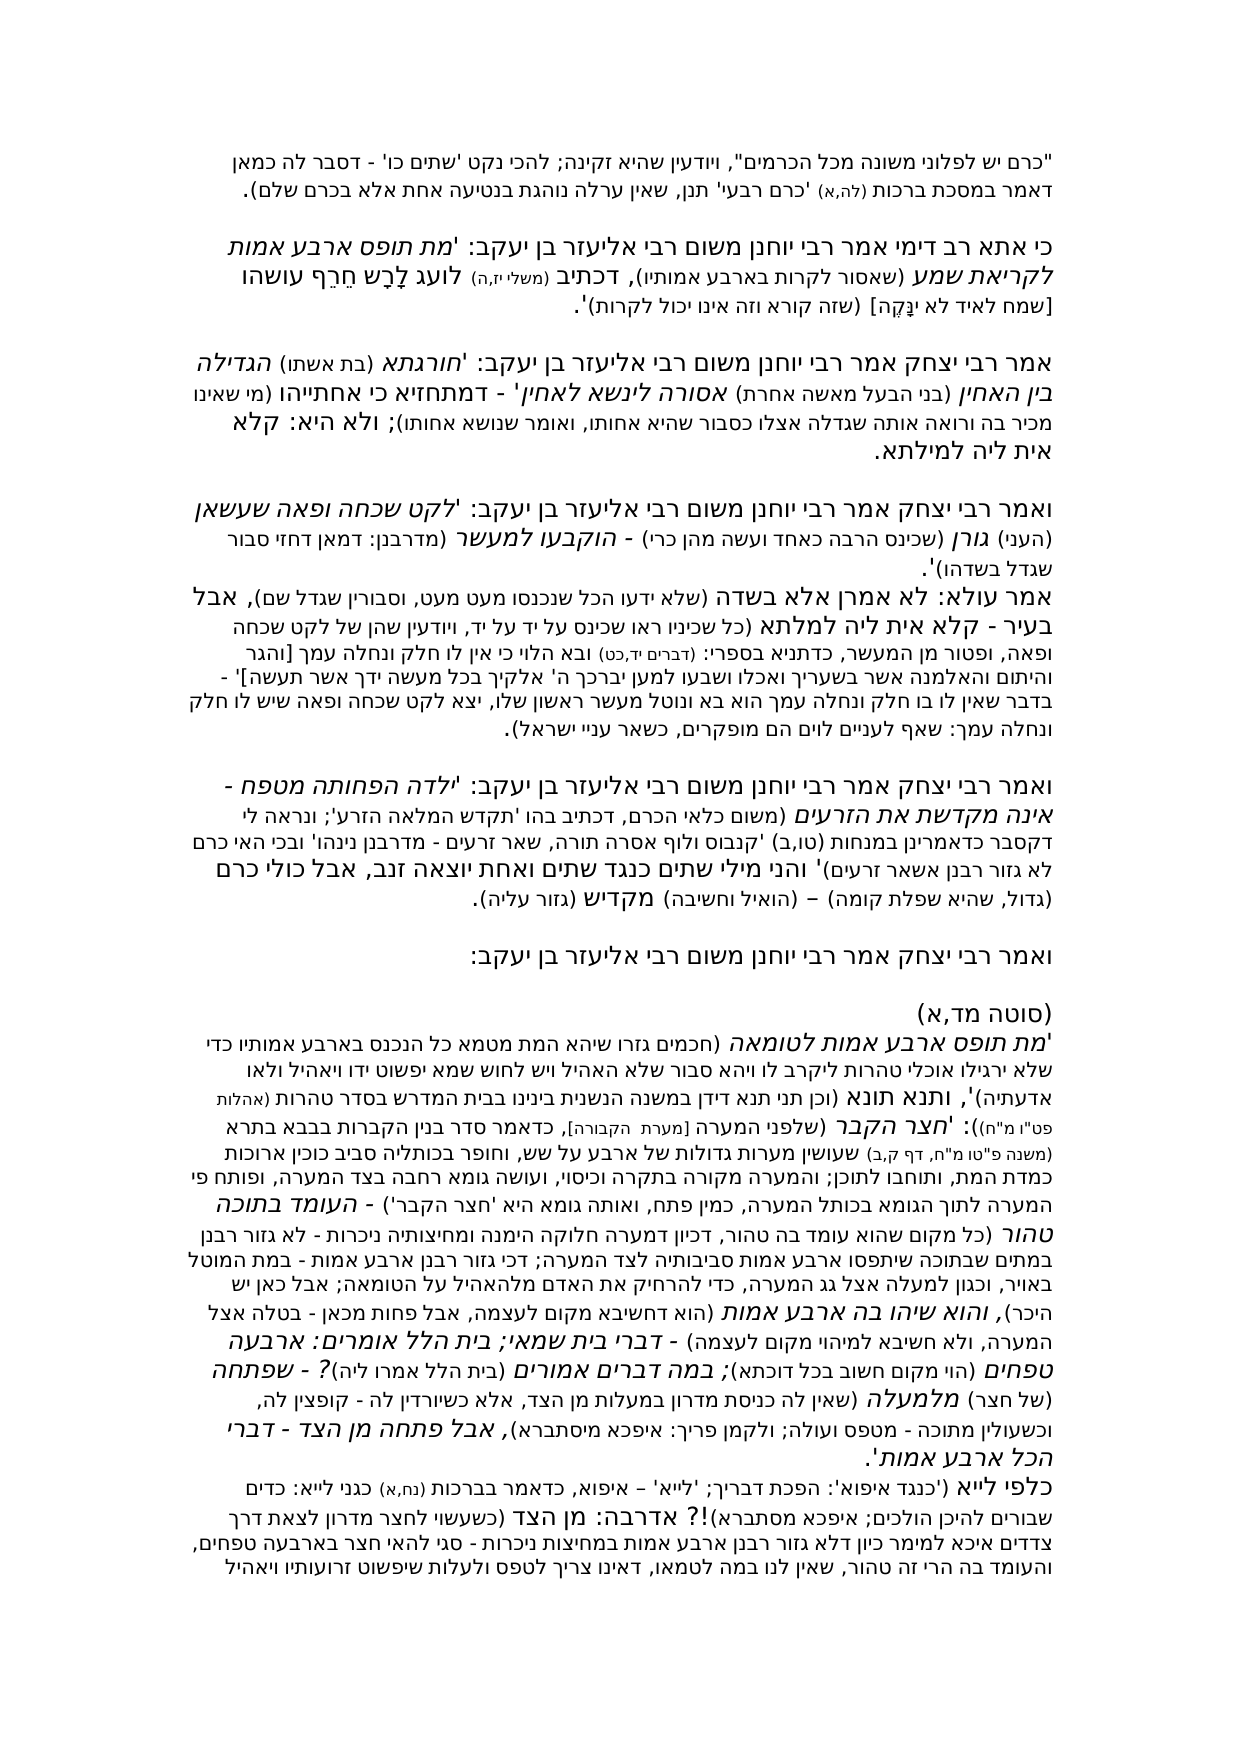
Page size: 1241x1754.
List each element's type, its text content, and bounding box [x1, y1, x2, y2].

text כי אתא רב דימי אמר רבי יוחנן משום רבי אליעזר בן יעקב: 'מת תופס ארבע אמות לקריאת שמע (שאסור לקרות בארבע אמותיו), דכתיב (משלי יז,ה) לועג לָרָש חֵרֵף עושהו [שמח לאיד לא ינָּקֶה] (שזה קורא וזה אינו יכול לקרות)'. [187, 232, 1053, 320]
text ואמר רבי יצחק אמר רבי יוחנן משום רבי אליעזר בן יעקב: [187, 942, 1053, 971]
text אמר עולא: לא אמרן אלא בשדה (שלא ידעו הכל שנכנסו מעט מעט, וסבורין שגדל שם), אבל בעיר - קלא אית ליה למלתא (כל שכיניו ראו שכינס על יד על יד, ויודעין שהן של לקט שכחה ופאה, ופטור מן המעשר, כדתניא בספרי: (דברים יד,כט) ובא הלוי כי אין לו חלק ונחלה עמך [והגר והיתום והאלמנה אשר בשעריך ואכלו ושבעו למען יברכך ה' אלקיך בכל מעשה ידך אשר תעשה]' - בדבר שאין לו בו חלק ונחלה עמך הוא בא ונוטל מעשר ראשון שלו, יצא לקט שכחה ופאה שיש לו חלק ונחלה עמך: שאף לעניים לוים הם מופקרים, כשאר עניי ישראל). [187, 582, 1053, 743]
text אמר רבי יצחק אמר רבי יוחנן משום רבי אליעזר בן יעקב: 'חורגתא (בת אשתו) הגדילה בין האחין (בני הבעל מאשה אחרת) אסורה לינשא לאחין' - דמתחזיא כי אחתייהו (מי שאינו מכיר בה ורואה אותה שגדלה אצלו כסבור שהיא אחותו, ואומר שנושא אחותו); ולא היא: קלא אית ליה למילתא. [187, 349, 1053, 466]
text (סוטה מד,א) [187, 999, 1053, 1029]
text "כרם יש לפלוני משונה מכל הכרמים", ויודעין שהיא זקינה; להכי נקט 'שתים כו' - דסבר לה כמאן דאמר במסכת ברכות (לה,א) 'כרם רבעי' תנן, שאין ערלה נוהגת בנטיעה אחת אלא בכרם שלם). [187, 150, 1053, 203]
text 'מת תופס ארבע אמות לטומאה (חכמים גזרו שיהא המת מטמא כל הנכנס בארבע אמותיו כדי שלא ירגילו אוכלי טהרות ליקרב לו ויהא סבור שלא האהיל ויש לחוש שמא יפשוט ידו ויאהיל ולאו אדעתיה)', ותנא תונא (וכן תני תנא דידן במשנה הנשנית בינינו בבית המדרש בסדר טהרות (אהלות פט"ו מ"ח)): 'חצר הקבר (שלפני המערה [מערת הקבורה], כדאמר סדר בנין הקברות בבבא בתרא (משנה פ"טו מ"ח, דף ק,ב) שעושין מערות גדולות של ארבע על שש, וחופר בכותליה סביב כוכין ארוכות כמדת המת, ותוחבו לתוכן; והמערה מקורה בתקרה וכיסוי, ועושה גומא רחבה בצד המערה, ופותח פי המערה לתוך הגומא בכותל המערה, כמין פתח, ואותה גומא היא 'חצר הקבר') - העומד בתוכה טהור (כל מקום שהוא עומד בה טהור, דכיון דמערה חלוקה הימנה ומחיצותיה ניכרות - לא גזור רבנן במתים שבתוכה שיתפסו ארבע אמות סביבותיה לצד המערה; דכי גזור רבנן ארבע אמות - במת המוטל באויר, וכגון למעלה אצל גג המערה, כדי להרחיק את האדם מלהאהיל על הטומאה; אבל כאן יש היכר), והוא שיהו בה ארבע אמות (הוא דחשיבא מקום לעצמה, אבל פחות מכאן - בטלה אצל המערה, ולא חשיבא למיהוי מקום לעצמה) - דברי בית שמאי; בית הלל אומרים: ארבעה טפחים (הוי מקום חשוב בכל דוכתא); במה דברים אמורים (בית הלל אמרו ליה)? - שפתחה (של חצר) מלמעלה (שאין לה כניסת מדרון במעלות מן הצד, אלא כשיורדין לה - קופצין לה, וכשעולין מתוכה - מטפס ועולה; ולקמן פריך: איפכא מיסתברא), אבל פתחה מן הצד - דברי הכל ארבע אמות'. [187, 1029, 1053, 1472]
text כלפי לייא ('כנגד איפוא': הפכת דבריך; 'לייא' – איפוא, כדאמר בברכות (נח,א) כגני לייא: כדים שבורים להיכן הולכים; איפכא מסתברא)!? אדרבה: מן הצד (כשעשוי לחצר מדרון לצאת דרך צדדים איכא למימר כיון דלא גזור רבנן ארבע אמות במחיצות ניכרות - סגי להאי חצר בארבעה טפחים, והעומד בה הרי זה טהור, שאין לנו במה לטמאו, דאינו צריך לטפס ולעלות שיפשוט זרועותיו ויאהיל [187, 1472, 1053, 1579]
text ואמר רבי יצחק אמר רבי יוחנן משום רבי אליעזר בן יעקב: 'ילדה הפחותה מטפח - אינה מקדשת את הזרעים (משום כלאי הכרם, דכתיב בהו 'תקדש המלאה הזרע'; ונראה לי דקסבר כדאמרינן במנחות (טו,ב) 'קנבוס ולוף אסרה תורה, שאר זרעים - מדרבנן נינהו' ובכי האי כרם לא גזור רבנן אשאר זרעים)' והני מילי שתים כנגד שתים ואחת יוצאה זנב, אבל כולי כרם (גדול, שהיא שפלת קומה) – (הואיל וחשיבה) מקדיש (גזור עליה). [187, 771, 1053, 913]
text ואמר רבי יצחק אמר רבי יוחנן משום רבי אליעזר בן יעקב: 'לקט שכחה ופאה שעשאן (העני) גורן (שכינס הרבה כאחד ועשה מהן כרי) - הוקבעו למעשר (מדרבנן: דמאן דחזי סבור שגדל בשדהו)'. [187, 494, 1053, 582]
